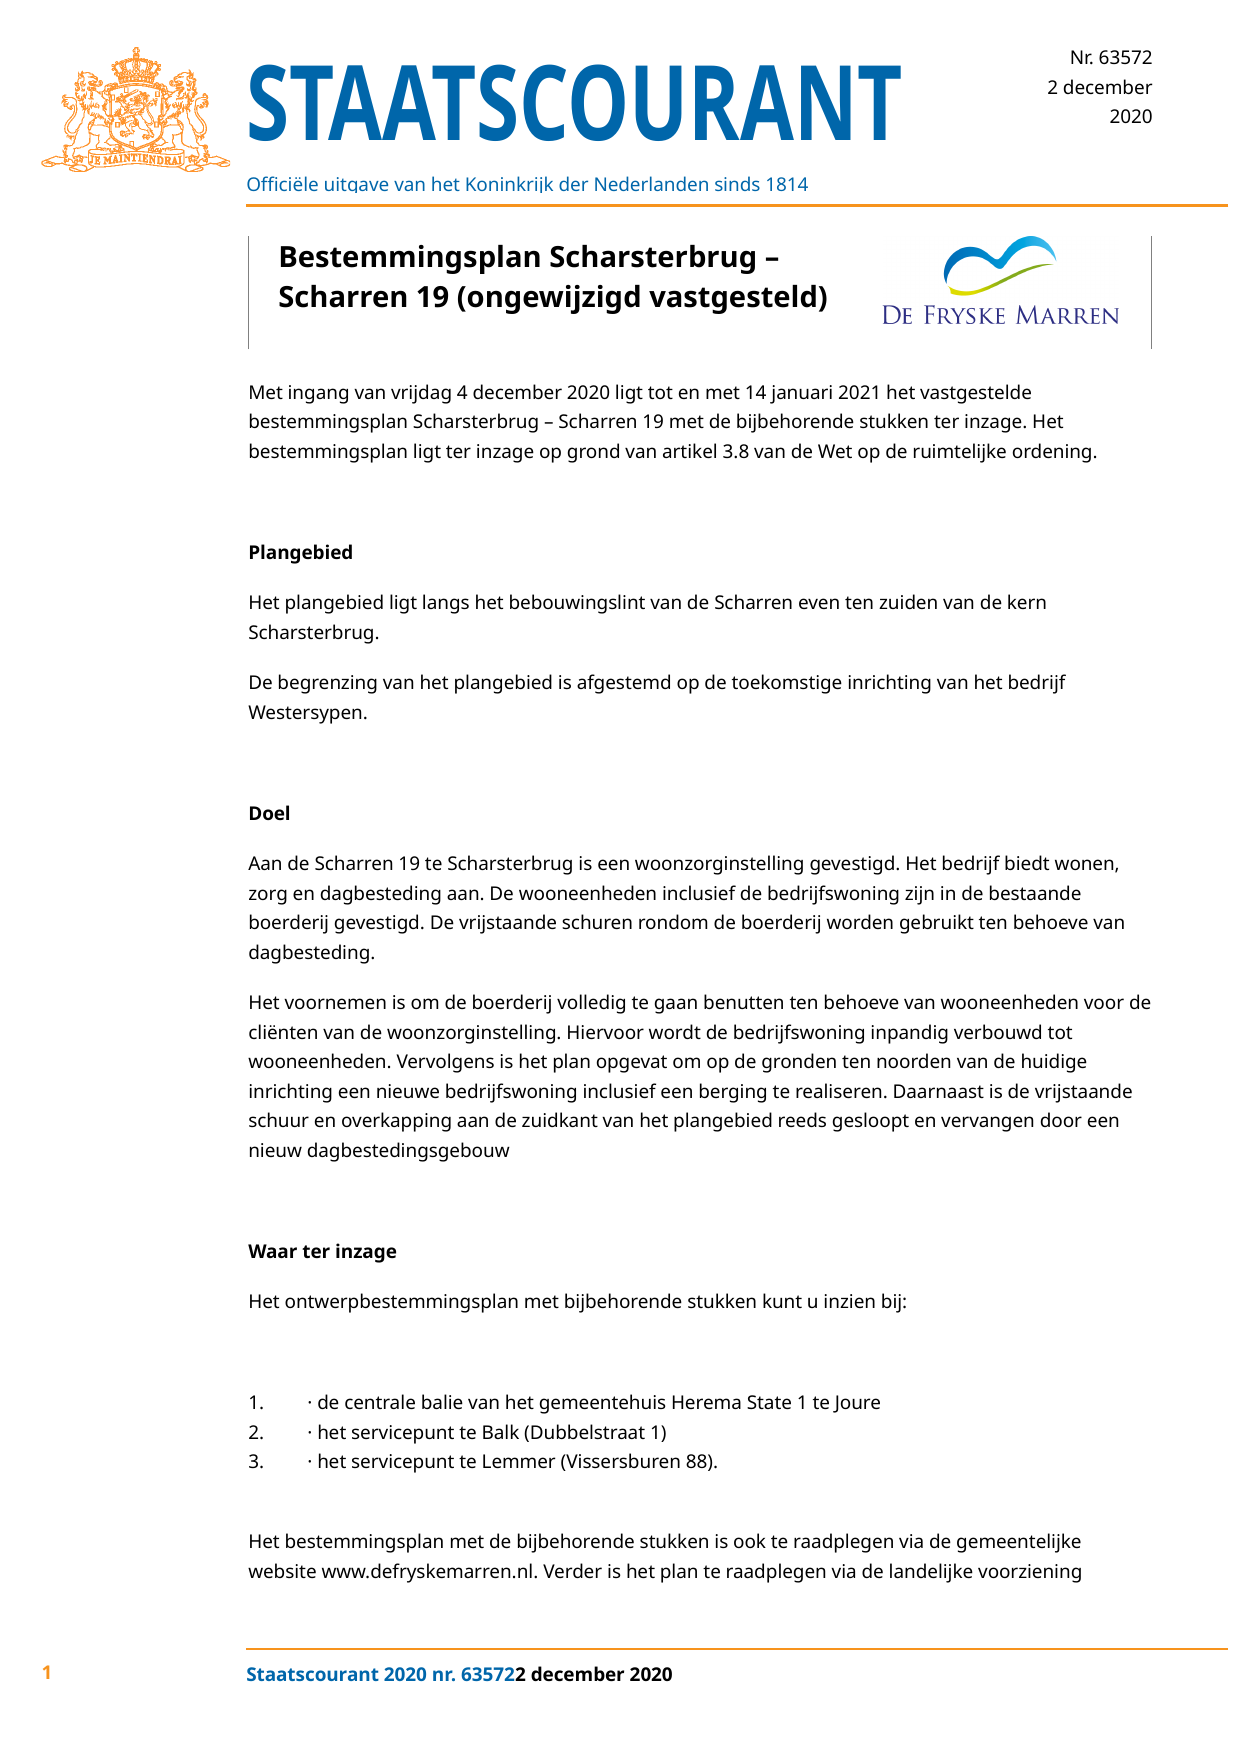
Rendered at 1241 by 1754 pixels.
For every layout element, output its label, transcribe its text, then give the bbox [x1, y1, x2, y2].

table_header [850, 236, 1151, 349]
text Plangebied [248, 539, 1152, 564]
text Het ontwerpbestemmingsplan met bijbehorende stukken kunt u inzien bij: [248, 1288, 1152, 1314]
picture [882, 236, 1119, 324]
text Het plangebied ligt langs het bebouwingslint van de Scharren even ten zuiden van de kern Scharsterbrug. [248, 589, 1152, 644]
text Het voornemen is om de boerderij volledig te gaan benutten ten behoeve van wooneenheden voor de cliënten van de woonzorginstelling. Hiervoor wordt de bedrijfswoning inpandig verbouwd tot wooneenheden. Vervolgens is het plan opgevat om op de gronden ten noorden van de huidige inrichting een nieuwe bedrijfswoning inclusief een berging te realiseren. Daarnaast is de vrijstaande schuur en overkapping aan de zuidkant van het plangebied reeds gesloopt en vervangen door een nieuw dagbestedingsgebouw [248, 989, 1152, 1163]
list · het servicepunt te Balk (Dubbelstraat 1) [248, 1419, 1152, 1444]
text Waar ter inzage [248, 1238, 1152, 1264]
table_header Bestemmingsplan Scharsterbrug – Scharren 19 (ongewijzigd vastgesteld) [249, 236, 850, 349]
text Het bestemmingsplan met de bijbehorende stukken is ook te raadplegen via de gemeentelijke website www.defryskemarren.nl. Verder is het plan te raadplegen via de landelijke voorziening [248, 1528, 1152, 1584]
text De begrenzing van het plangebied is afgestemd op de toekomstige inrichting van het bedrijf Westersypen. [248, 669, 1152, 724]
list · het servicepunt te Lemmer (Vissersburen 88). [248, 1448, 1152, 1474]
text Doel [248, 800, 1152, 825]
text Met ingang van vrijdag 4 december 2020 ligt tot en met 14 januari 2021 het vastgestelde bestemmingsplan Scharsterbrug – Scharren 19 met de bijbehorende stukken ter inzage. Het bestemmingsplan ligt ter inzage op grond van artikel 3.8 van de Wet op de ruimtelijke ordening. [248, 379, 1152, 464]
picture [41, 47, 231, 172]
list · de centrale balie van het gemeentehuis Herema State 1 te Joure [248, 1389, 1152, 1415]
text Aan de Scharren 19 te Scharsterbrug is een woonzorginstelling gevestigd. Het bedrijf biedt wonen, zorg en dagbesteding aan. De wooneenheden inclusief de bedrijfswoning zijn in de bestaande boerderij gevestigd. De vrijstaande schuren rondom de boerderij worden gebruikt ten behoeve van dagbesteding. [248, 850, 1152, 964]
